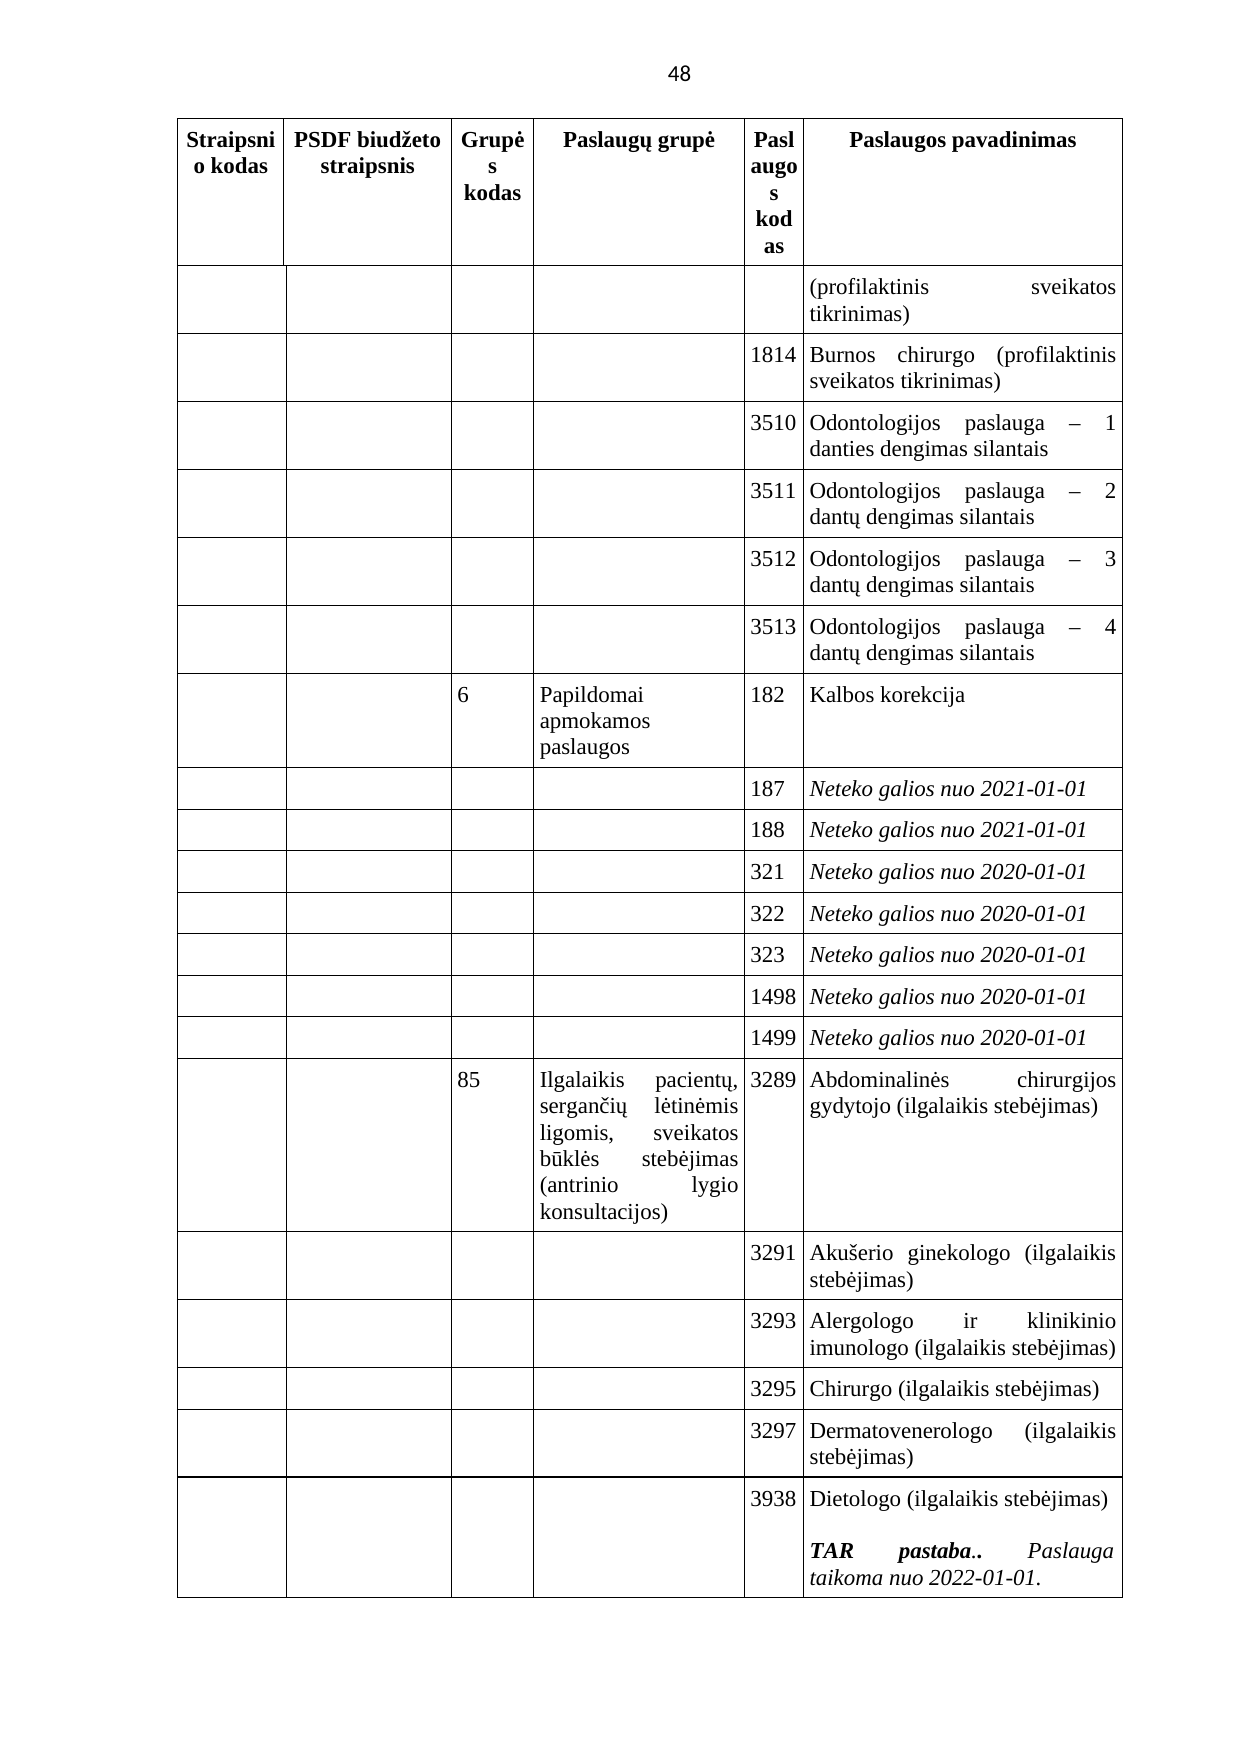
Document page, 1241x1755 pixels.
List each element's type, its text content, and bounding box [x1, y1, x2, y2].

table_cell 3291 [745, 1232, 803, 1299]
table_cell 3513 [745, 606, 803, 673]
table_cell Ilgalaikis pacientų, sergančių lėtinėmis ligomis, sveikatos būklės stebėjimas (antrinio lygio konsultacijos) [534, 1059, 744, 1231]
table_cell [534, 1300, 744, 1367]
table_cell [178, 768, 286, 808]
table_cell [178, 538, 286, 605]
table_cell 85 [452, 1059, 533, 1231]
table_cell Abdominalinės chirurgijos gydytojo (ilgalaikis stebėjimas) [804, 1059, 1122, 1231]
table_cell Dermatovenerologo (ilgalaikis stebėjimas) [804, 1410, 1122, 1476]
table_cell [534, 470, 744, 537]
table_header Paslaugų grupė [534, 119, 744, 265]
table_cell [452, 334, 533, 401]
table_cell [178, 1232, 286, 1299]
table_cell Neteko galios nuo 2020-01-01 [804, 934, 1122, 975]
table_cell [534, 334, 744, 401]
table_cell [534, 851, 744, 892]
table_header Paslaugos kodas [745, 119, 803, 265]
table_cell 323 [745, 934, 803, 975]
table_cell [178, 934, 286, 975]
table_cell [534, 606, 744, 673]
table_cell [178, 1300, 286, 1367]
table_cell 322 [745, 893, 803, 933]
table_cell [534, 1410, 744, 1476]
table_cell [287, 266, 451, 333]
table_cell 3297 [745, 1410, 803, 1476]
table_cell [534, 1368, 744, 1408]
table_cell [178, 606, 286, 673]
table_cell Burnos chirurgo (profilaktinis sveikatos tikrinimas) [804, 334, 1122, 401]
table_cell 321 [745, 851, 803, 892]
table_cell [534, 810, 744, 850]
table_cell 3510 [745, 402, 803, 469]
table_cell 1814 [745, 334, 803, 401]
table_cell [534, 1232, 744, 1299]
table_cell [534, 976, 744, 1016]
table_cell [287, 1059, 451, 1231]
table_cell Neteko galios nuo 2021-01-01 [804, 810, 1122, 850]
table_header Paslaugos pavadinimas [804, 119, 1122, 265]
table_cell Neteko galios nuo 2020-01-01 [804, 1017, 1122, 1058]
table_cell [534, 1017, 744, 1058]
table_cell [452, 1410, 533, 1476]
table_cell [534, 934, 744, 975]
table_cell Odontologijos paslauga – 4 dantų dengimas silantais [804, 606, 1122, 673]
table_cell [745, 266, 803, 333]
table_cell Neteko galios nuo 2021-01-01 [804, 768, 1122, 808]
table_cell 187 [745, 768, 803, 808]
table_cell [534, 1478, 744, 1597]
table_cell [452, 538, 533, 605]
table_header Straipsnio kodas [178, 119, 283, 265]
table_cell [287, 851, 451, 892]
table_cell (profilaktinis sveikatos tikrinimas) [804, 266, 1122, 333]
table_cell [452, 934, 533, 975]
table_cell [287, 674, 451, 767]
table_cell [452, 266, 533, 333]
table_cell [287, 1368, 451, 1408]
table_cell 188 [745, 810, 803, 850]
table_cell 182 [745, 674, 803, 767]
table_cell [287, 334, 451, 401]
table_cell [287, 1410, 451, 1476]
table_cell 1498 [745, 976, 803, 1016]
table_cell [178, 1017, 286, 1058]
table_cell [287, 768, 451, 808]
table_cell Akušerio ginekologo (ilgalaikis stebėjimas) [804, 1232, 1122, 1299]
table_cell [534, 538, 744, 605]
table_cell [534, 893, 744, 933]
table_cell 3289 [745, 1059, 803, 1231]
table_cell Papildomai apmokamos paslaugos [534, 674, 744, 767]
table_cell Kalbos korekcija [804, 674, 1122, 767]
table_cell [178, 674, 286, 767]
table_cell [178, 893, 286, 933]
table_cell [452, 606, 533, 673]
table_cell [178, 1368, 286, 1408]
table_cell [452, 1232, 533, 1299]
table_cell Odontologijos paslauga – 3 dantų dengimas silantais [804, 538, 1122, 605]
table_cell Odontologijos paslauga – 2 dantų dengimas silantais [804, 470, 1122, 537]
table_cell [178, 1478, 286, 1597]
table_cell [287, 470, 451, 537]
table_cell Neteko galios nuo 2020-01-01 [804, 851, 1122, 892]
table_cell [178, 334, 286, 401]
table_cell [287, 1300, 451, 1367]
table_cell [452, 810, 533, 850]
table_cell [178, 402, 286, 469]
table_header PSDF biudžeto straipsnis [284, 119, 451, 265]
table_cell 3295 [745, 1368, 803, 1408]
table_cell [287, 976, 451, 1016]
table_cell [534, 768, 744, 808]
table_cell Chirurgo (ilgalaikis stebėjimas) [804, 1368, 1122, 1408]
table_cell [178, 1410, 286, 1476]
table_cell 3511 [745, 470, 803, 537]
table_cell [178, 470, 286, 537]
table_cell [452, 1368, 533, 1408]
table_cell [287, 1478, 451, 1597]
table_cell [287, 1017, 451, 1058]
table_cell 3938 [745, 1478, 803, 1597]
table_cell [452, 1017, 533, 1058]
table_cell [452, 893, 533, 933]
table_cell [452, 402, 533, 469]
table_cell [178, 976, 286, 1016]
table_cell 3293 [745, 1300, 803, 1367]
table_cell [287, 402, 451, 469]
table_cell [534, 402, 744, 469]
table_cell [452, 1478, 533, 1597]
table_cell [287, 606, 451, 673]
table_cell [452, 976, 533, 1016]
table_cell [287, 810, 451, 850]
table_cell [178, 851, 286, 892]
table_cell [178, 810, 286, 850]
table_cell 1499 [745, 1017, 803, 1058]
table_cell Neteko galios nuo 2020-01-01 [804, 893, 1122, 933]
table_cell [452, 851, 533, 892]
table_cell 3512 [745, 538, 803, 605]
table_cell Dietologo (ilgalaikis stebėjimas) TAR pastaba.. Paslauga taikoma nuo 2022-01-01. [804, 1478, 1122, 1597]
table_cell [452, 470, 533, 537]
table_cell [452, 1300, 533, 1367]
table_cell [287, 934, 451, 975]
table_cell [534, 266, 744, 333]
table_cell Neteko galios nuo 2020-01-01 [804, 976, 1122, 1016]
table_header Grupės kodas [452, 119, 533, 265]
table_cell [287, 893, 451, 933]
table_cell 6 [452, 674, 533, 767]
table_cell [178, 266, 286, 333]
table_cell Alergologo ir klinikinio imunologo (ilgalaikis stebėjimas) [804, 1300, 1122, 1367]
table_cell [287, 1232, 451, 1299]
table_cell Odontologijos paslauga – 1 danties dengimas silantais [804, 402, 1122, 469]
table_cell [178, 1059, 286, 1231]
table_cell [287, 538, 451, 605]
table_cell [452, 768, 533, 808]
